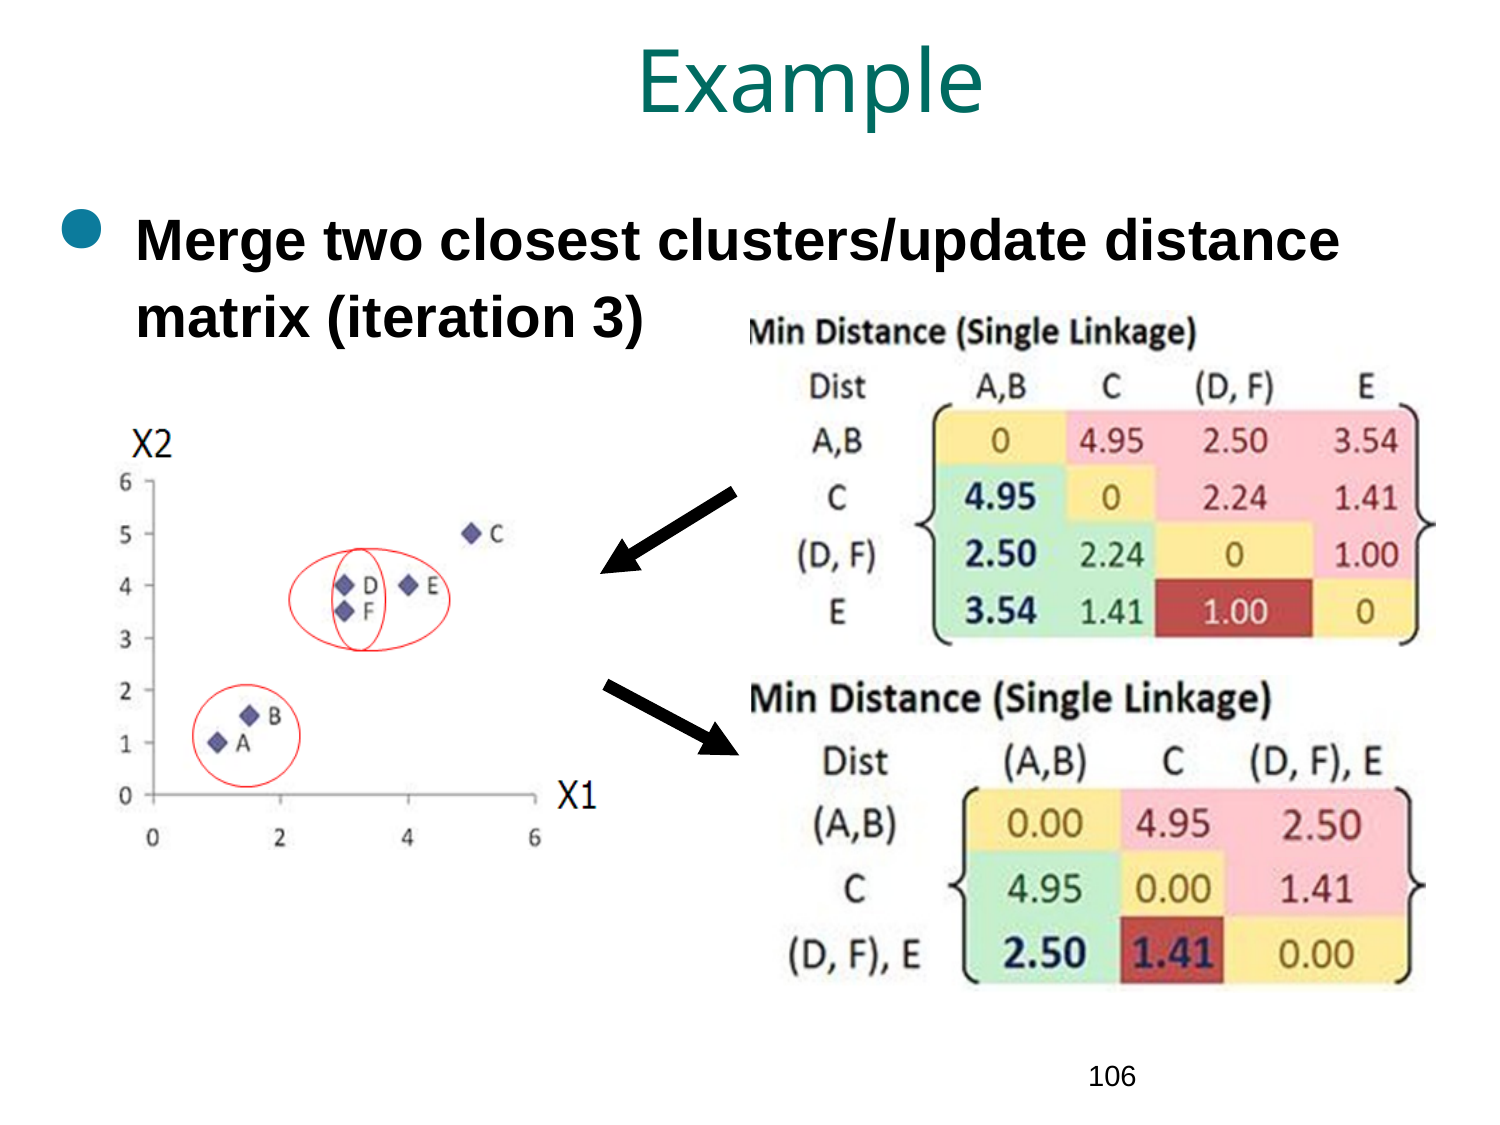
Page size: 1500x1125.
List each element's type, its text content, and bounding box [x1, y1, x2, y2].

picture [108, 415, 599, 850]
picture [683, 310, 1436, 654]
text_box Merge two closest clusters/update distance matrix (iteration 3) [44, 188, 1447, 1039]
text_box [1074, 1051, 1426, 1125]
text_box Example [121, 0, 1500, 172]
picture [750, 675, 1426, 993]
